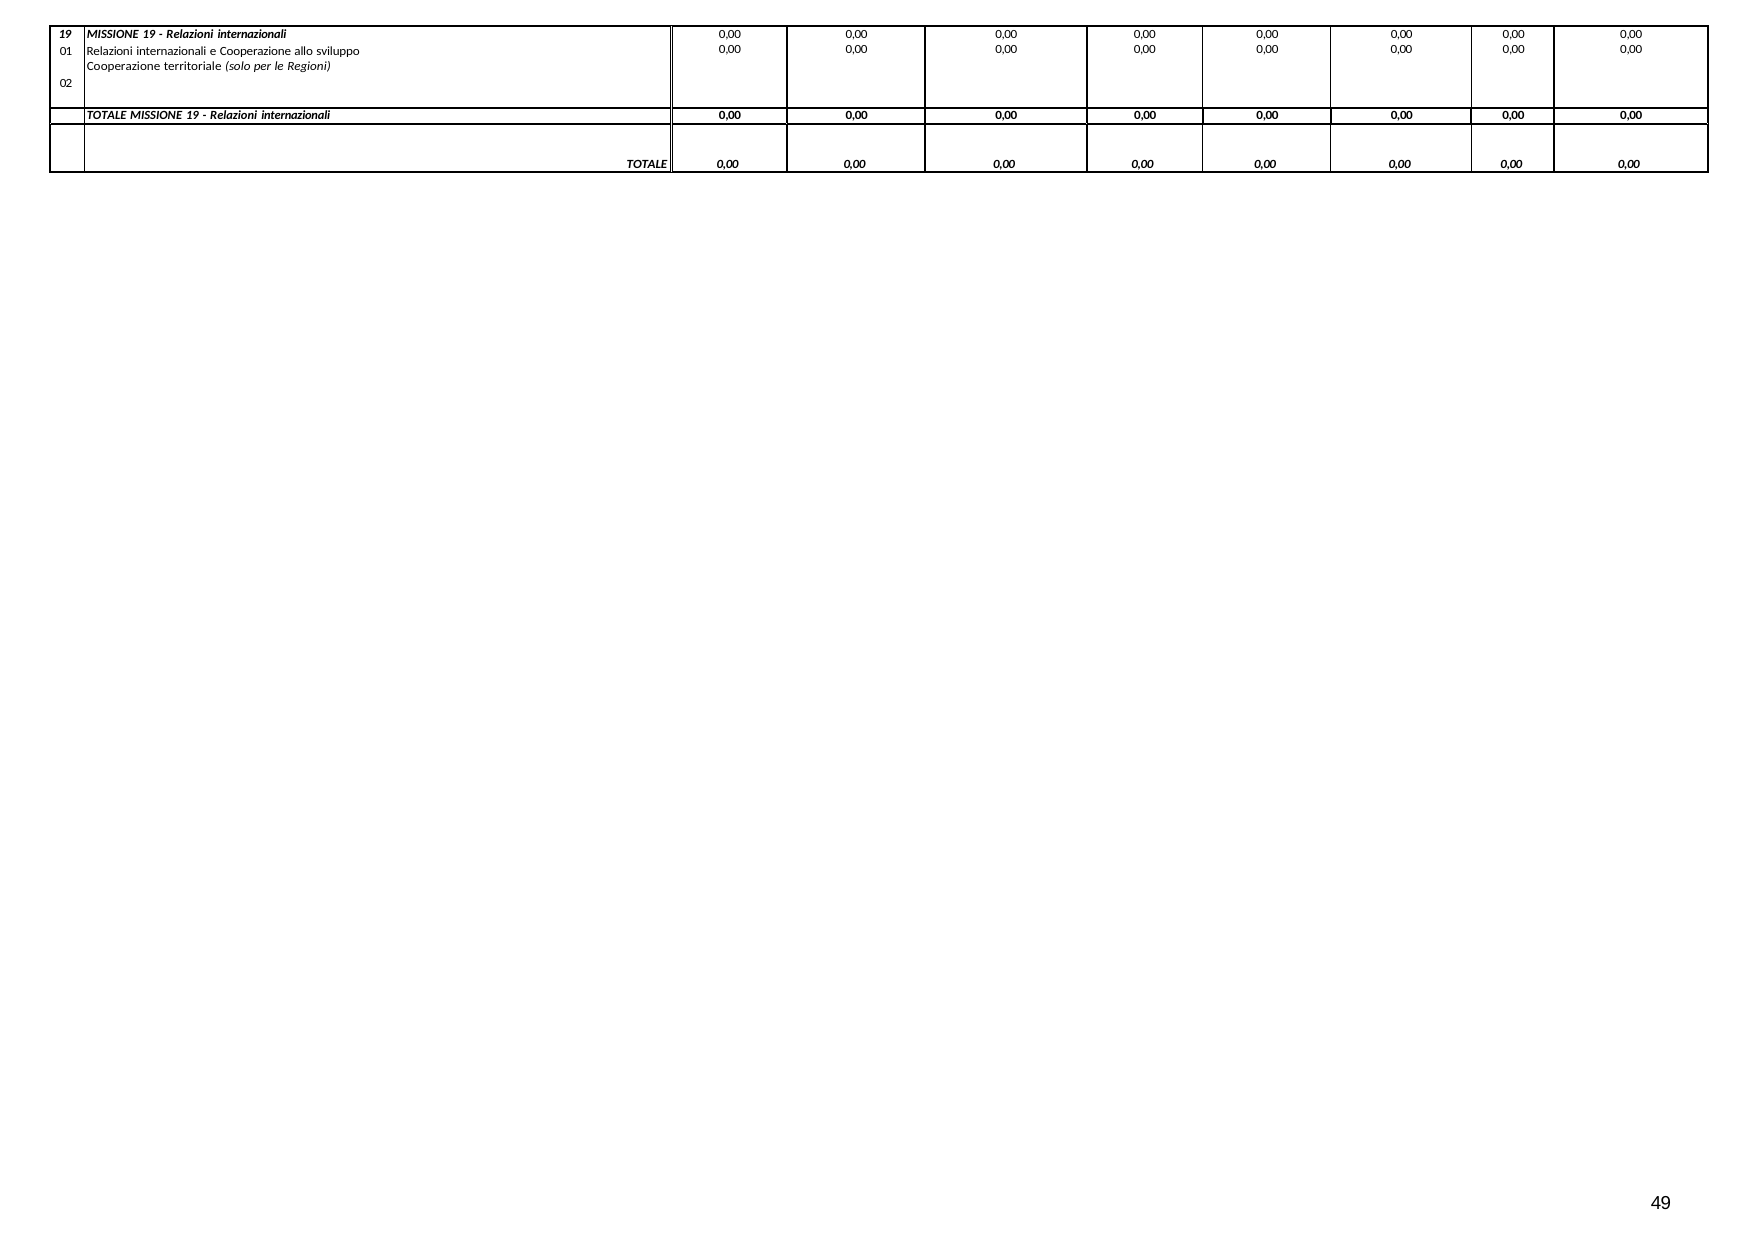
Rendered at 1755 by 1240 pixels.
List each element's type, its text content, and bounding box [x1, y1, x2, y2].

table_cell 0,00 [1555, 109, 1707, 122]
table_cell 0,00 [1472, 109, 1553, 122]
table_cell 0,00 [788, 125, 924, 171]
table_cell 0,00 0,00 [788, 27, 924, 107]
table_cell MISSIONE 19 - Relazioni internazionali Relazioni internazionali e Cooperazione allo sviluppo Cooperazione territoriale (solo per le Regioni) [85, 27, 670, 107]
table_cell 0,00 [1332, 109, 1470, 122]
table_cell 0,00 0,00 [1331, 27, 1471, 107]
table_cell TOTALE [85, 125, 670, 171]
table_cell TOTALE MISSIONE 19 - Relazioni internazionali [85, 109, 670, 122]
table_cell 0,00 [1472, 125, 1553, 171]
table_cell 0,00 [1088, 125, 1202, 171]
table_cell 0,00 [1203, 125, 1330, 171]
table_cell 0,00 0,00 [1203, 27, 1330, 107]
table_cell 0,00 [1204, 109, 1330, 122]
table_cell 0,00 [673, 125, 786, 171]
table_cell 0,00 [926, 109, 1086, 122]
table_cell 19 01 02 [51, 27, 84, 107]
table_cell 0,00 [1331, 125, 1471, 171]
table_cell [51, 125, 84, 171]
table_cell [51, 109, 84, 122]
table_cell 0,00 [788, 109, 924, 122]
table_cell 0,00 [1555, 125, 1707, 171]
table_cell 0,00 [1088, 109, 1202, 122]
table_cell 0,00 0,00 [1472, 27, 1553, 107]
table_cell 0,00 0,00 [926, 27, 1086, 107]
table_cell 0,00 [926, 125, 1086, 171]
table_cell 0,00 0,00 [1555, 27, 1707, 107]
table_cell 0,00 [673, 109, 786, 122]
table_cell 0,00 0,00 [1088, 27, 1202, 107]
table_cell 0,00 0,00 [673, 27, 786, 107]
